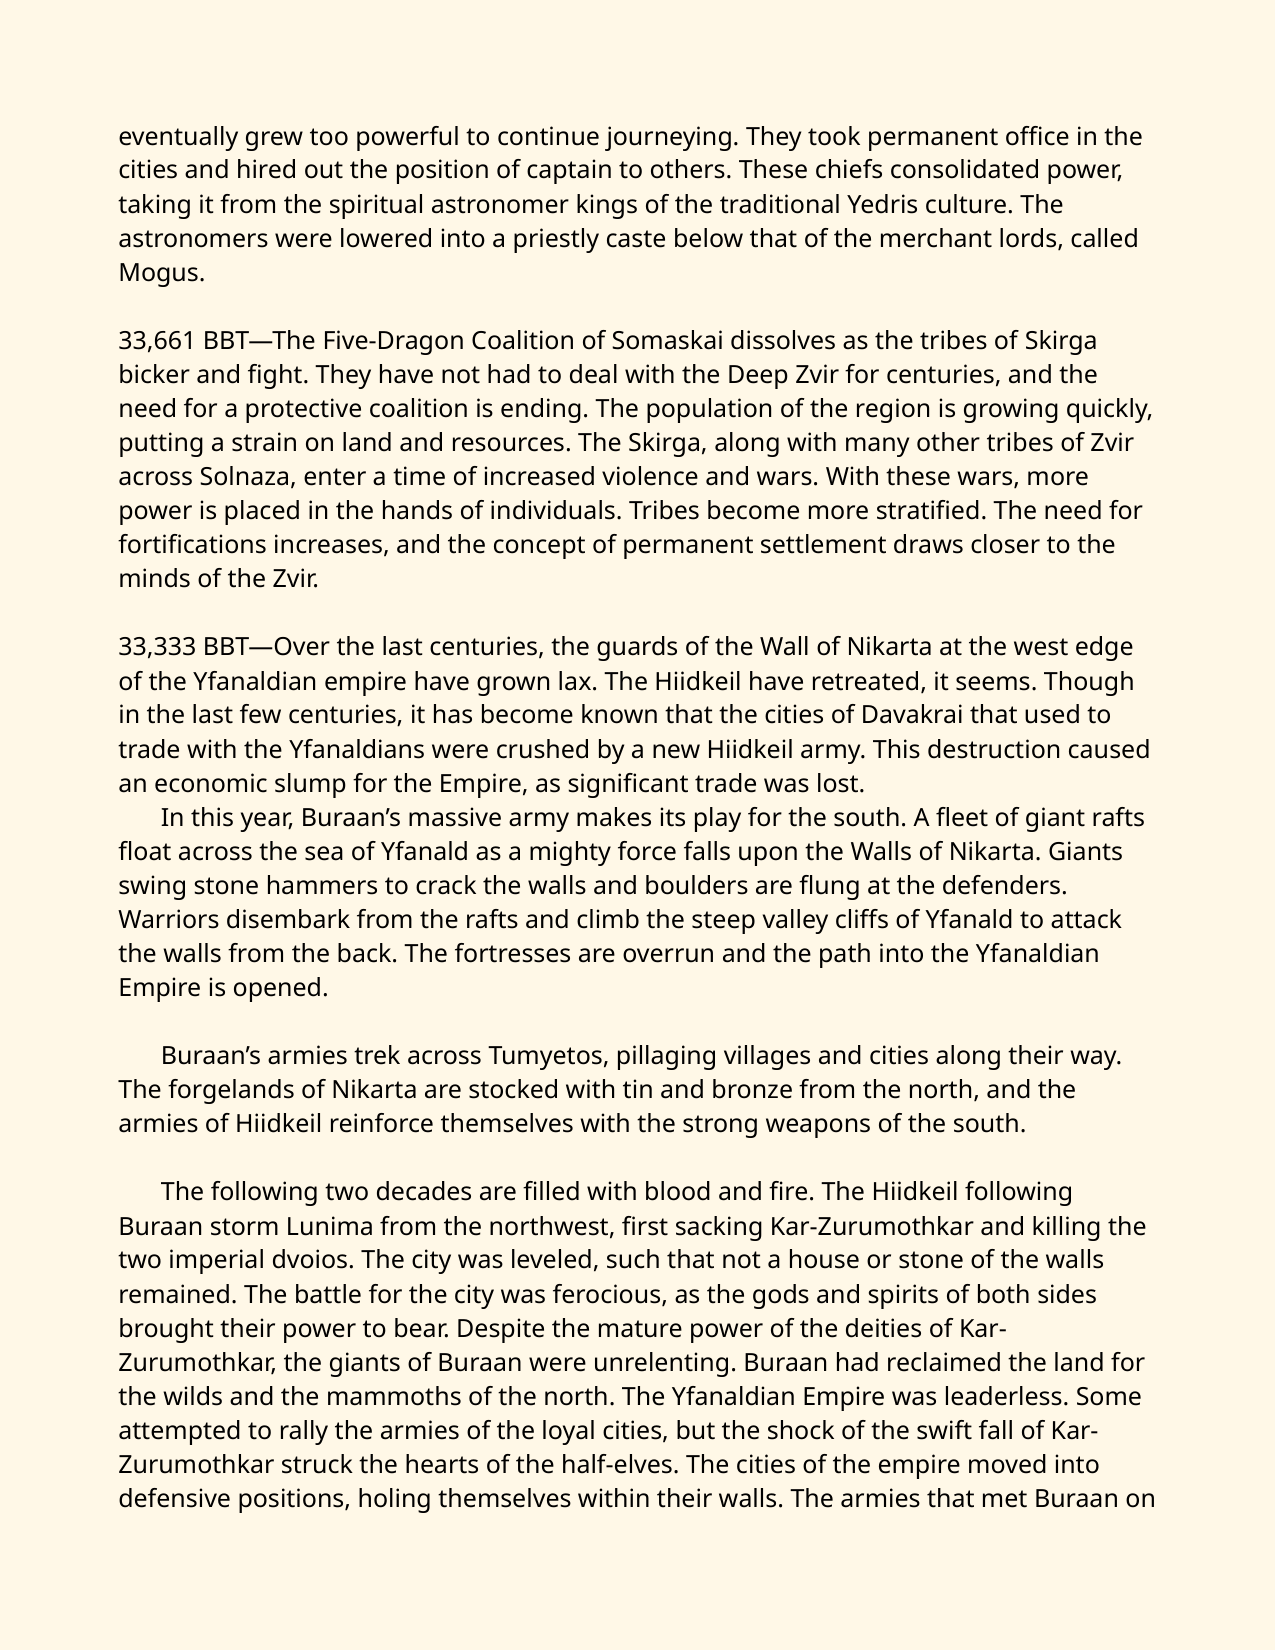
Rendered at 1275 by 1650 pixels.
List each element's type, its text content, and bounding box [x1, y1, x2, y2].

text Buraan’s armies trek across Tumyetos, pillaging villages and cities along their way. The forgelands of Nikarta are stocked with tin and bronze from the north, and the armies of Hiidkeil reinforce themselves with the strong weapons of the south. [118, 1038, 1157, 1140]
text The following two decades are filled with blood and fire. The Hiidkeil following Buraan storm Lunima from the northwest, first sacking Kar-Zurumothkar and killing the two imperial dvoios. The city was leveled, such that not a house or stone of the walls remained. The battle for the city was ferocious, as the gods and spirits of both sides brought their power to bear. Despite the mature power of the deities of Kar-Zurumothkar, the giants of Buraan were unrelenting. Buraan had reclaimed the land for the wilds and the mammoths of the north. The Yfanaldian Empire was leaderless. Some attempted to rally the armies of the loyal cities, but the shock of the swift fall of Kar-Zurumothkar struck the hearts of the half-elves. The cities of the empire moved into defensive positions, holing themselves within their walls. The armies that met Buraan on [118, 1174, 1157, 1515]
text 33,661 BBT—The Five-Dragon Coalition of Somaskai dissolves as the tribes of Skirga bicker and fight. They have not had to deal with the Deep Zvir for centuries, and the need for a protective coalition is ending. The population of the region is growing quickly, putting a strain on land and resources. The Skirga, along with many other tribes of Zvir across Solnaza, enter a time of increased violence and wars. With these wars, more power is placed in the hands of individuals. Tribes become more stratified. The need for fortifications increases, and the concept of permanent settlement draws closer to the minds of the Zvir. [118, 322, 1157, 595]
text eventually grew too powerful to continue journeying. They took permanent office in the cities and hired out the position of captain to others. These chiefs consolidated power, taking it from the spiritual astronomer kings of the traditional Yedris culture. The astronomers were lowered into a priestly caste below that of the merchant lords, called Mogus. [118, 118, 1157, 288]
text 33,333 BBT—Over the last centuries, the guards of the Wall of Nikarta at the west edge of the Yfanaldian empire have grown lax. The Hiidkeil have retreated, it seems. Though in the last few centuries, it has become known that the cities of Davakrai that used to trade with the Yfanaldians were crushed by a new Hiidkeil army. This destruction caused an economic slump for the Empire, as significant trade was lost. [118, 629, 1157, 799]
text In this year, Buraan’s massive army makes its play for the south. A fleet of giant rafts float across the sea of Yfanald as a mighty force falls upon the Walls of Nikarta. Giants swing stone hammers to crack the walls and boulders are flung at the defenders. Warriors disembark from the rafts and climb the steep valley cliffs of Yfanald to attack the walls from the back. The fortresses are overrun and the path into the Yfanaldian Empire is opened. [118, 799, 1157, 1004]
